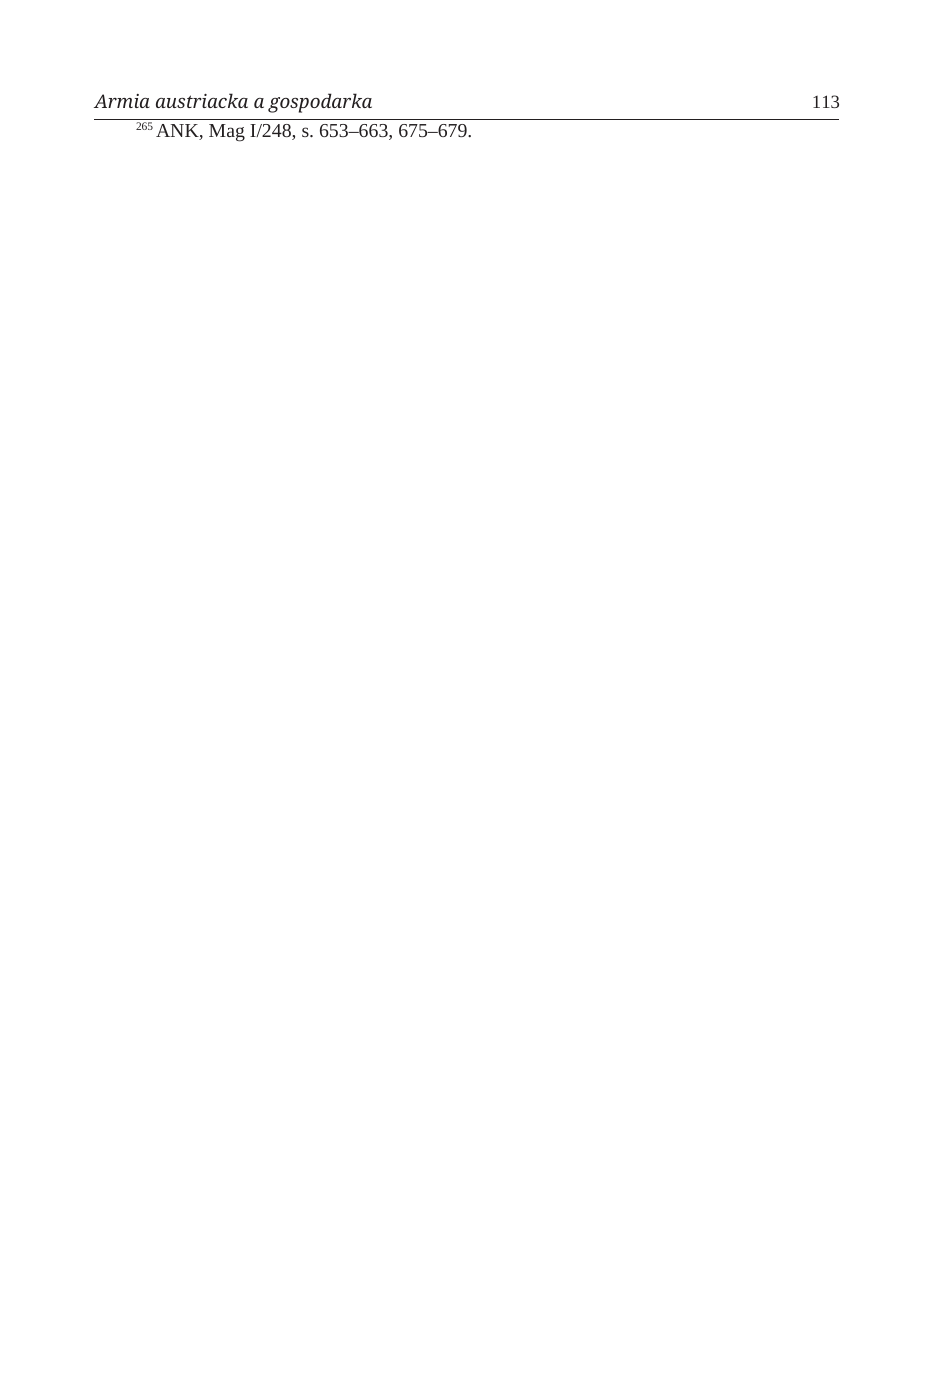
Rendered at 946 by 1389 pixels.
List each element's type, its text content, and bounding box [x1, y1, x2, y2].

text 265 ANK, Mag I/248, s. 653–663, 675–679. [136, 119, 879, 142]
